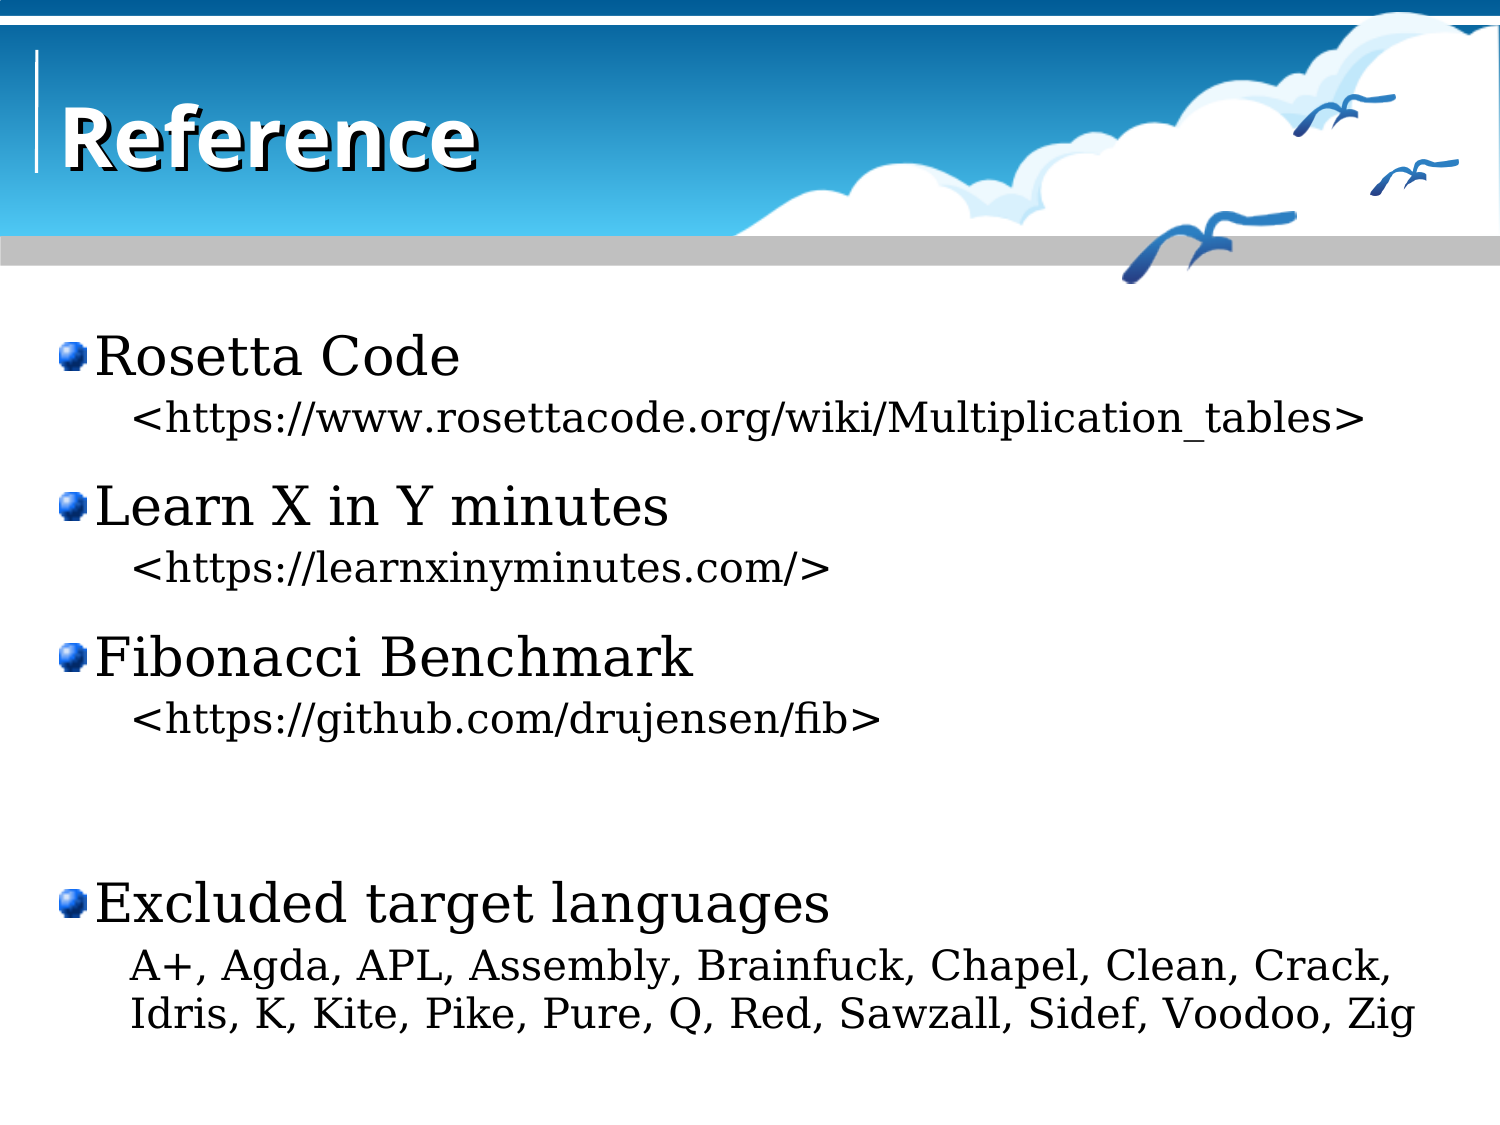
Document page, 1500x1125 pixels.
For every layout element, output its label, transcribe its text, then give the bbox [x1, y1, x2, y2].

picture [730, 12, 1500, 284]
title Reference [59, 86, 1465, 186]
list Rosetta Code <https://www.rosettacode.org/wiki/Multiplication_tables> Learn X in Y minutes <https://learnxinyminutes.com/> Fibonacci Benchmark <https://github.com/drujensen/fib> Excluded target languages A+, Agda, APL, Assembly, Brainfuck, Chapel, Clean, Crack, Idris, K, Kite, Pike, Pure, Q, Red, Sawzall, Sidef, Voodoo, Zig [59, 324, 1453, 1105]
